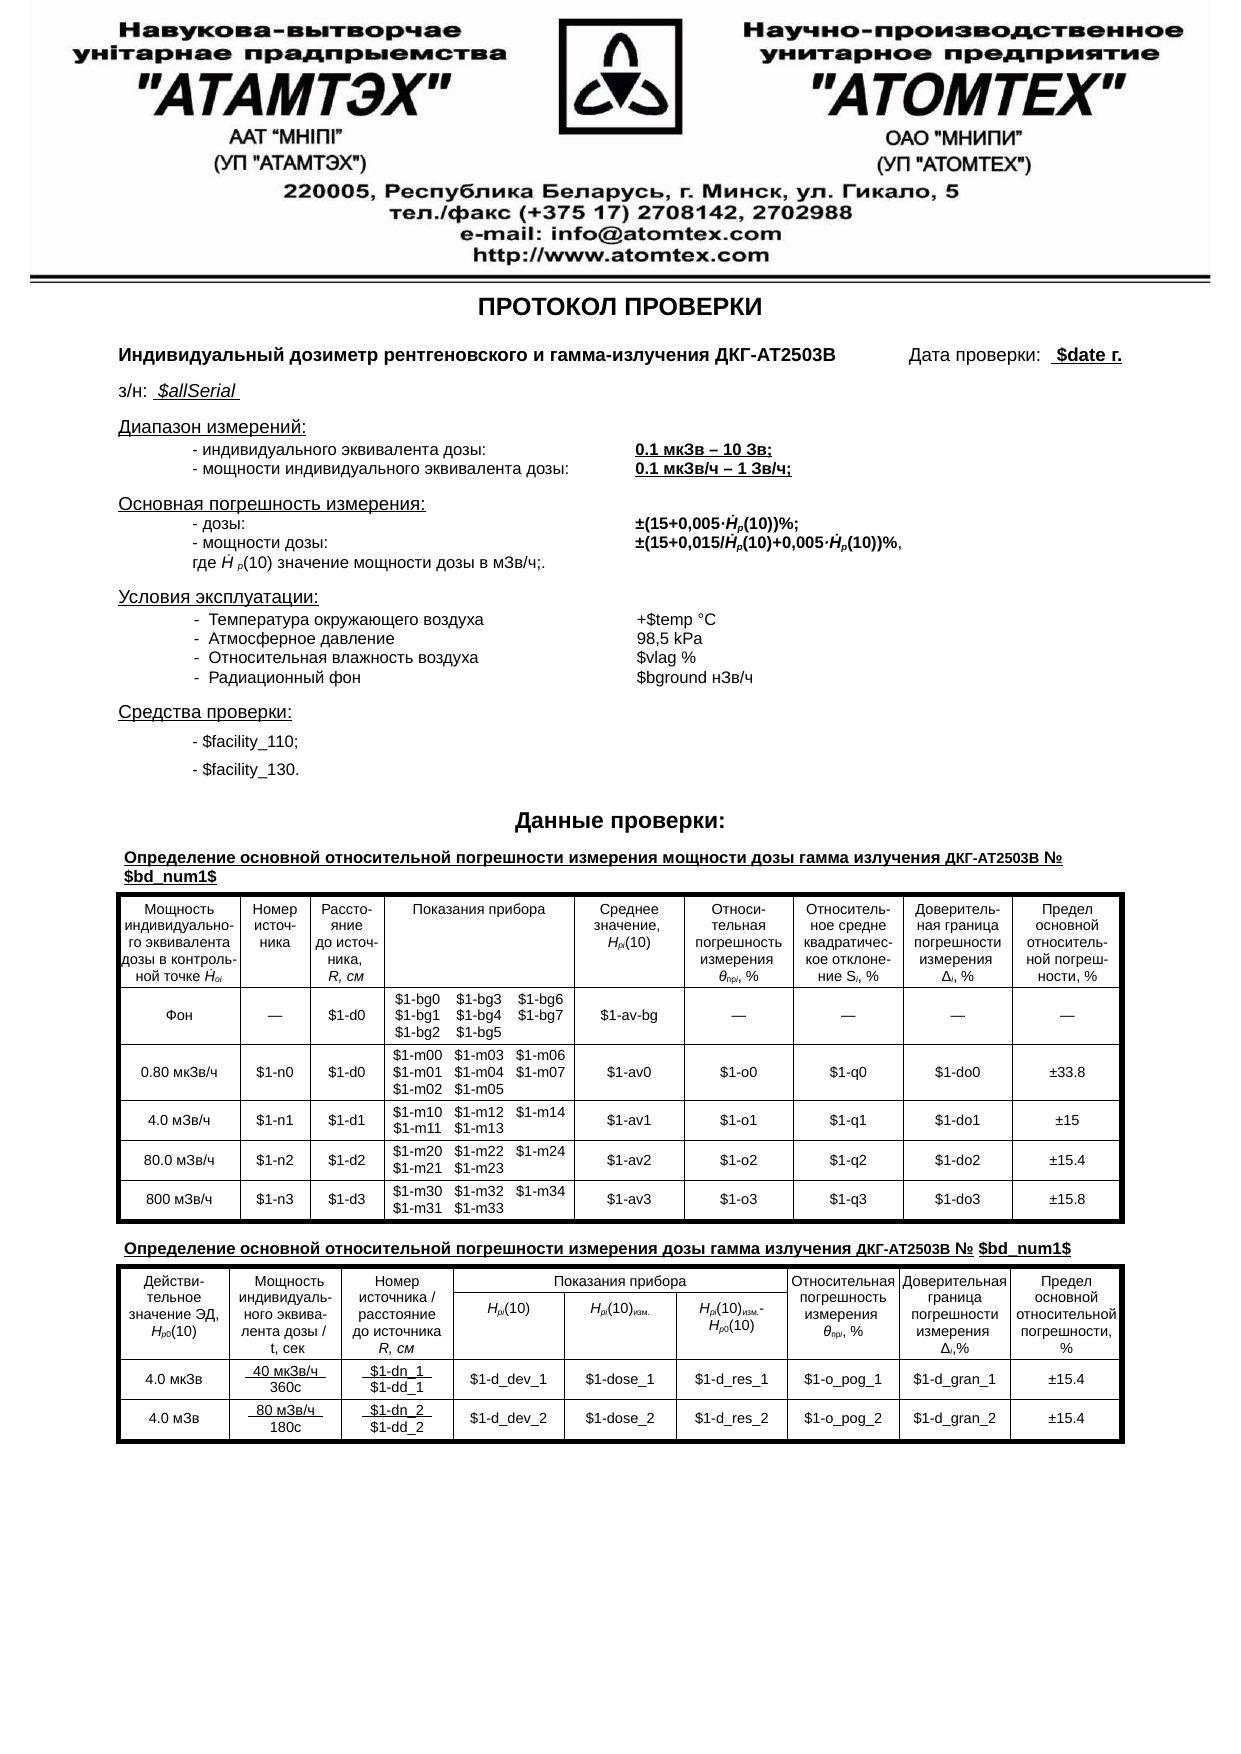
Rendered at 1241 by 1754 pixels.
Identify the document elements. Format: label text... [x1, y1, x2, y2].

text Данные проверки: [118, 807, 1122, 833]
table_cell Мощность индивидуально-го эквивалента дозы в контроль-ной точке Ḣoi [121, 897, 240, 987]
table_cell ±15.4 [1013, 1141, 1119, 1179]
text Основная погрешность измерения: [118, 493, 1122, 514]
text Диапазон измерений: [118, 416, 1122, 437]
text - $facility_130. [118, 760, 1122, 779]
table_cell Мощность индивидуаль-ного эквива-лента дозы / t, сек [230, 1269, 341, 1359]
text - мощности дозы: ±(15+0,015/Ḣp(10)+0,005·Ḣp(10))%, [118, 533, 1122, 552]
table_cell Hpi(10) [454, 1293, 564, 1359]
table_cell Показания прибора [454, 1269, 787, 1292]
table_cell $1-o0 [685, 1045, 793, 1100]
table_cell 40 мкЗв/ч 360c [230, 1360, 341, 1399]
picture [29, 0, 1211, 285]
table_cell Номер источника / расстояние до источника R, см [342, 1269, 453, 1359]
text ПРОТОКОЛ ПРОВЕРКИ [118, 292, 1122, 321]
table_cell $1-n3 [241, 1181, 310, 1219]
table_cell $1-d_gran_1 [900, 1360, 1010, 1399]
table_cell $1-av3 [575, 1181, 684, 1219]
table_cell $1-dn_1 $1-dd_1 [342, 1360, 453, 1399]
table_cell $1-n0 [241, 1045, 310, 1100]
text Условия эксплуатации: [118, 586, 1122, 608]
table_cell Относительная погрешность измерения θпрi, % [788, 1269, 899, 1359]
text - Атмосферное давление 98,5 kPa [119, 629, 1122, 648]
text - индивидуального эквивалента дозы: 0.1 мкЗв – 10 Зв; [118, 437, 1122, 459]
table_cell $1-d0 [311, 1045, 384, 1100]
text - $facility_110; [118, 732, 1122, 751]
table_cell $1-av1 [575, 1101, 684, 1140]
table_cell $1-av2 [575, 1141, 684, 1179]
table_cell ±15.8 [1013, 1181, 1119, 1219]
table_cell $1-d_dev_1 [454, 1360, 564, 1399]
table_header Определение основной относительной погрешности измерения дозы гамма излучения ДКГ-АТ2503В № $bd_num1$ [118, 1224, 1122, 1264]
table_cell Предел основной относитель-ной погреш-ности, % [1013, 897, 1119, 987]
table_cell $1-d2 [311, 1141, 384, 1179]
text з/н: $allSerial [118, 380, 1122, 402]
text - Температура окружающего воздуха +$temp °C [119, 608, 1122, 629]
table_cell $1-q2 [794, 1141, 903, 1179]
table_cell $1-m00 $1-m01 $1-m02 $1-m03 $1-m04 $1-m05 $1-m06 $1-m07 [385, 1045, 574, 1100]
table_cell ±15.4 [1011, 1360, 1119, 1399]
table_cell 4.0 мЗв [121, 1400, 229, 1438]
table_cell $1-d0 [311, 988, 384, 1044]
table_cell $1-q1 [794, 1101, 903, 1140]
table_cell Среднее значение, Hpi(10) [575, 897, 684, 987]
table_cell 80 мЗв/ч 180c [230, 1400, 341, 1438]
table_cell $1-d_gran_2 [900, 1400, 1010, 1438]
table_cell $1-bg0 $1-bg1 $1-bg2 $1-bg3 $1-bg4 $1-bg5 $1-bg6 $1-bg7 [385, 988, 574, 1044]
text Индивидуальный дозиметр рентгеновского и гамма-излучения ДКГ-АТ2503В Дата проверки: $date г. [118, 344, 1122, 366]
table_cell $1-m20 $1-m21 $1-m22 $1-m23 $1-m24 [385, 1141, 574, 1179]
table_cell $1-m30 $1-m31 $1-m32 $1-m33 $1-m34 [385, 1181, 574, 1219]
table_cell $1-q0 [794, 1045, 903, 1100]
table_cell ±15.4 [1011, 1400, 1119, 1438]
table_cell $1-d_dev_2 [454, 1400, 564, 1438]
table_cell $1-av0 [575, 1045, 684, 1100]
table_cell — [904, 988, 1012, 1044]
text где Ḣ р(10) значение мощности дозы в мЗв/ч;. [118, 552, 1122, 572]
table_cell Показания прибора [385, 897, 574, 987]
table_cell Hpi(10)изм.-Hp0(10) [677, 1293, 787, 1359]
table_cell — [241, 988, 310, 1044]
text - мощности индивидуального эквивалента дозы: 0.1 мкЗв/ч – 1 Зв/ч; [118, 459, 1122, 478]
table_cell $1-do0 [904, 1045, 1012, 1100]
table_cell $1-dose_2 [565, 1400, 676, 1438]
table_cell $1-d1 [311, 1101, 384, 1140]
text Средства проверки: [118, 687, 1122, 723]
table_cell — [1013, 988, 1119, 1044]
table_cell Относи-тельная погрешность измерения θпрi, % [685, 897, 793, 987]
text - дозы: ±(15+0,005·Ḣp(10))%; [118, 514, 1122, 533]
table_cell $1-o_pog_2 [788, 1400, 899, 1438]
table_cell Рассто-яние до источ-ника, R, см [311, 897, 384, 987]
table_cell $1-d_res_1 [677, 1360, 787, 1399]
table_cell 4.0 мЗв/ч [121, 1101, 240, 1140]
table_cell $1-d_res_2 [677, 1400, 787, 1438]
table_cell $1-do1 [904, 1101, 1012, 1140]
table_cell $1-m10 $1-m11 $1-m12 $1-m13 $1-m14 [385, 1101, 574, 1140]
table_cell $1-o2 [685, 1141, 793, 1179]
table_cell Фон [121, 988, 240, 1044]
table_cell 80.0 мЗв/ч [121, 1141, 240, 1179]
text - Радиационный фон $bground нЗв/ч [119, 667, 1122, 687]
table_cell Доверитель-ная граница погрешности измерения Δi, % [904, 897, 1012, 987]
table_cell Относитель-ное средне квадратичес-кое отклоне-ние Si, % [794, 897, 903, 987]
table_cell $1-av-bg [575, 988, 684, 1044]
table_cell 800 мЗв/ч [121, 1181, 240, 1219]
table_cell $1-n2 [241, 1141, 310, 1179]
table_cell $1-o3 [685, 1181, 793, 1219]
table_cell Предел основной относительной погрешности, % [1011, 1269, 1119, 1359]
table_cell ±15 [1013, 1101, 1119, 1140]
table_cell $1-d3 [311, 1181, 384, 1219]
table_cell — [685, 988, 793, 1044]
table_cell $1-dose_1 [565, 1360, 676, 1399]
table_cell $1-q3 [794, 1181, 903, 1219]
table_cell $1-dn_2 $1-dd_2 [342, 1400, 453, 1438]
table_cell Hpi(10)изм. [565, 1293, 676, 1359]
table_cell Доверительная граница погрешности измерения Δi,% [900, 1269, 1010, 1359]
table_cell ±33.8 [1013, 1045, 1119, 1100]
table_cell Действи-тельное значение ЭД, Hp0(10) [121, 1269, 229, 1359]
table_cell $1-n1 [241, 1101, 310, 1140]
text - Относительная влажность воздуха $vlag % [119, 648, 1122, 667]
table_header Определение основной относительной погрешности измерения мощности дозы гамма излучения ДКГ-АТ2503В № $bd_num1$ [118, 833, 1122, 892]
table_cell $1-o1 [685, 1101, 793, 1140]
table_cell — [794, 988, 903, 1044]
table_cell 0.80 мкЗв/ч [121, 1045, 240, 1100]
table_cell $1-o_pog_1 [788, 1360, 899, 1399]
table_cell $1-do3 [904, 1181, 1012, 1219]
table_cell $1-do2 [904, 1141, 1012, 1179]
table_cell Номер источ-ника [241, 897, 310, 987]
table_cell 4.0 мкЗв [121, 1360, 229, 1399]
